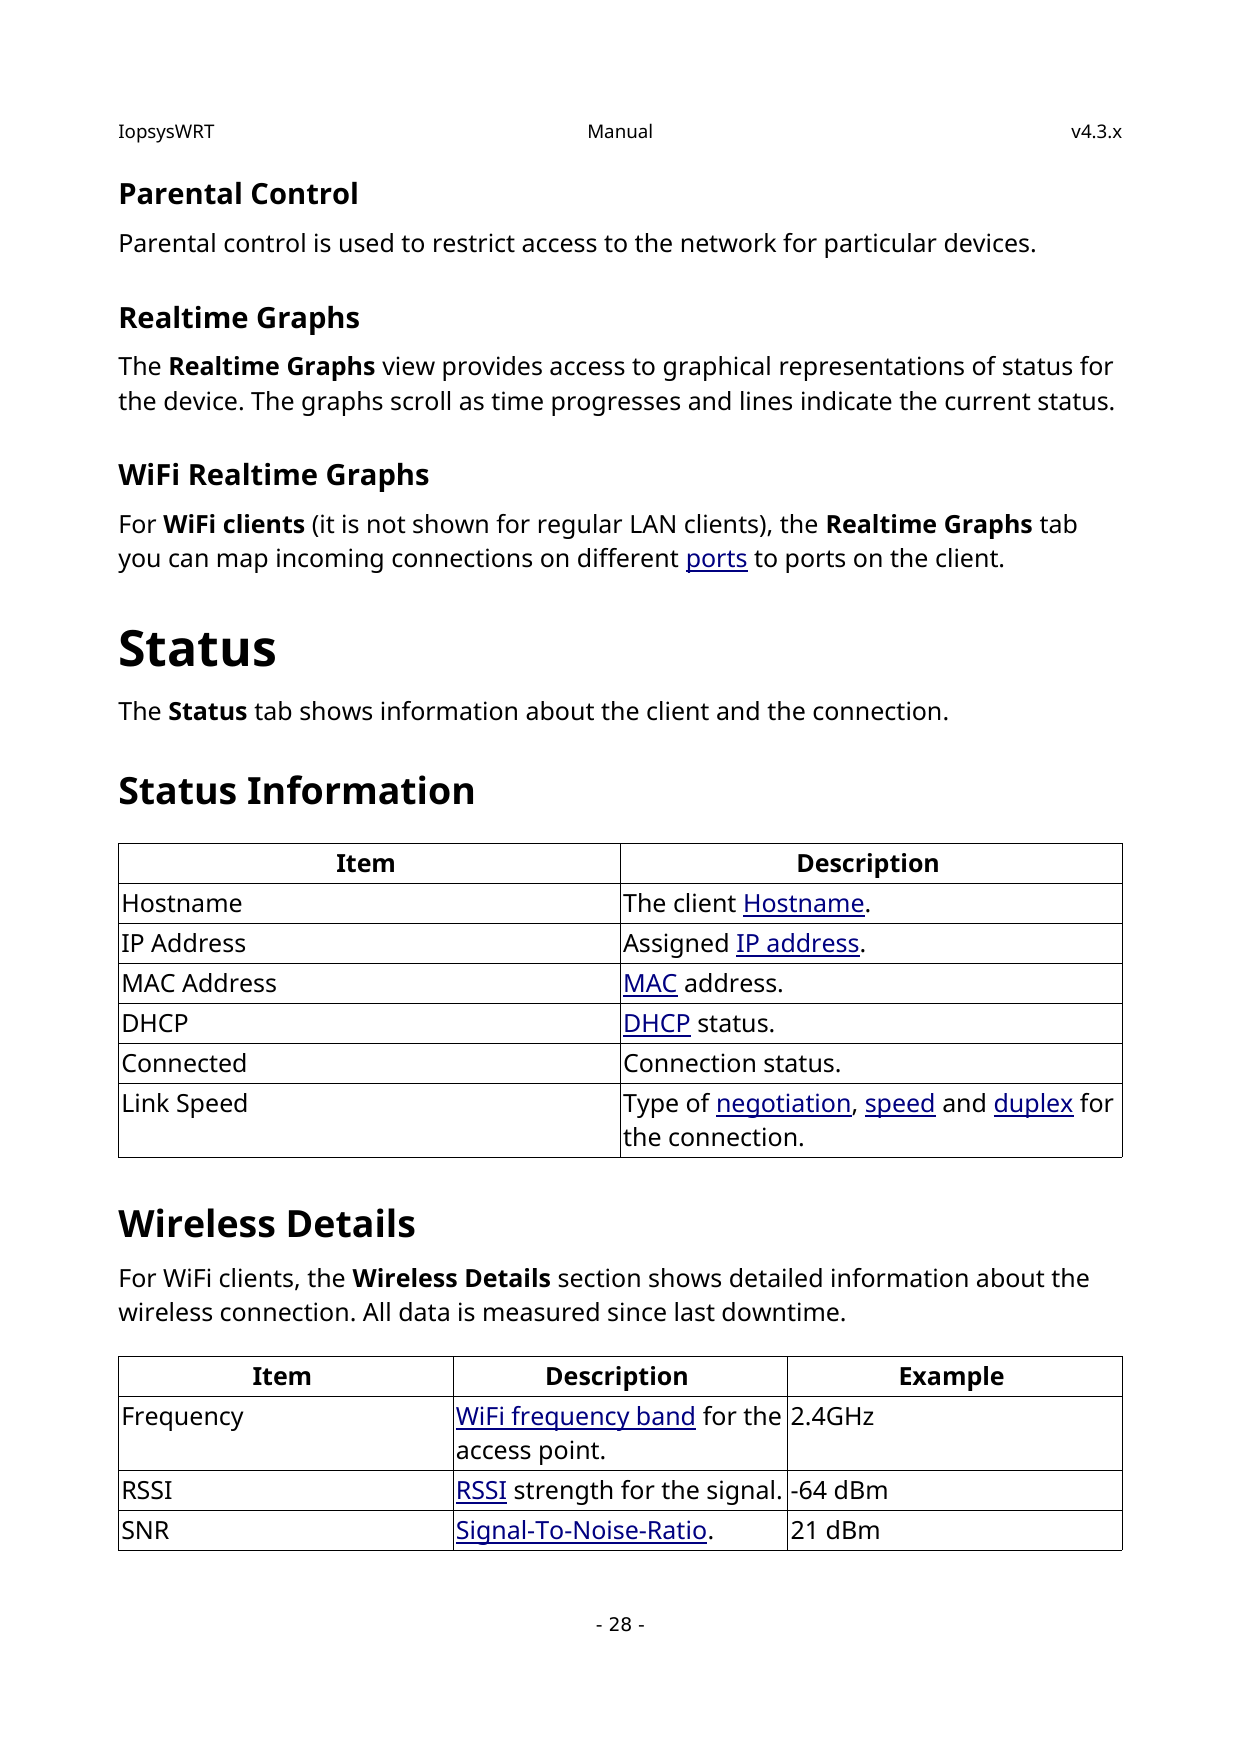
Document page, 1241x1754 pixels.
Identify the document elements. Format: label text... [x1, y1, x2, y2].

text Parental control is used to restrict access to the network for particular devices. [118, 225, 1122, 259]
table_cell 2.4GHz [788, 1397, 1122, 1470]
subtitle Status [118, 612, 1122, 681]
table_header Description [621, 844, 1122, 883]
subtitle Status Information [118, 765, 1122, 816]
table_cell 21 dBm [788, 1511, 1122, 1550]
table_cell -64 dBm [788, 1471, 1122, 1510]
text For WiFi clients (it is not shown for regular LAN clients), the Realtime Graphs tab you can map incoming connections on different ports to ports on the client. [118, 507, 1122, 575]
table_cell MAC address. [621, 964, 1122, 1003]
subtitle Wireless Details [118, 1197, 1122, 1248]
subtitle WiFi Realtime Graphs [118, 455, 1122, 494]
table_cell Assigned IP address. [621, 924, 1122, 963]
table_cell Link Speed [119, 1084, 620, 1157]
table_cell IP Address [119, 924, 620, 963]
table_cell WiFi frequency band for the access point. [454, 1397, 787, 1470]
table_cell Type of negotiation, speed and duplex for the connection. [621, 1084, 1122, 1157]
table_cell MAC Address [119, 964, 620, 1003]
table_cell Connection status. [621, 1044, 1122, 1083]
table_cell RSSI strength for the signal. [454, 1471, 787, 1510]
table_cell Frequency [119, 1397, 453, 1470]
table_cell The client Hostname. [621, 884, 1122, 923]
subtitle Realtime Graphs [118, 297, 1122, 337]
table_cell RSSI [119, 1471, 453, 1510]
table_cell SNR [119, 1511, 453, 1550]
table_header Description [454, 1357, 787, 1396]
table_header Example [788, 1357, 1122, 1396]
text The Status tab shows information about the client and the connection. [118, 693, 1122, 727]
table_cell Signal-To-Noise-Ratio. [454, 1511, 787, 1550]
table_header Item [119, 844, 620, 883]
table_cell Hostname [119, 884, 620, 923]
text The Realtime Graphs view provides access to graphical representations of status for the device. The graphs scroll as time progresses and lines indicate the current status. [118, 349, 1122, 417]
table_cell DHCP status. [621, 1004, 1122, 1043]
table_header Item [119, 1357, 453, 1396]
text For WiFi clients, the Wireless Details section shows detailed information about the wireless connection. All data is measured since last downtime. [118, 1261, 1122, 1329]
table_cell DHCP [119, 1004, 620, 1043]
table_cell Connected [119, 1044, 620, 1083]
subtitle Parental Control [118, 173, 1122, 213]
